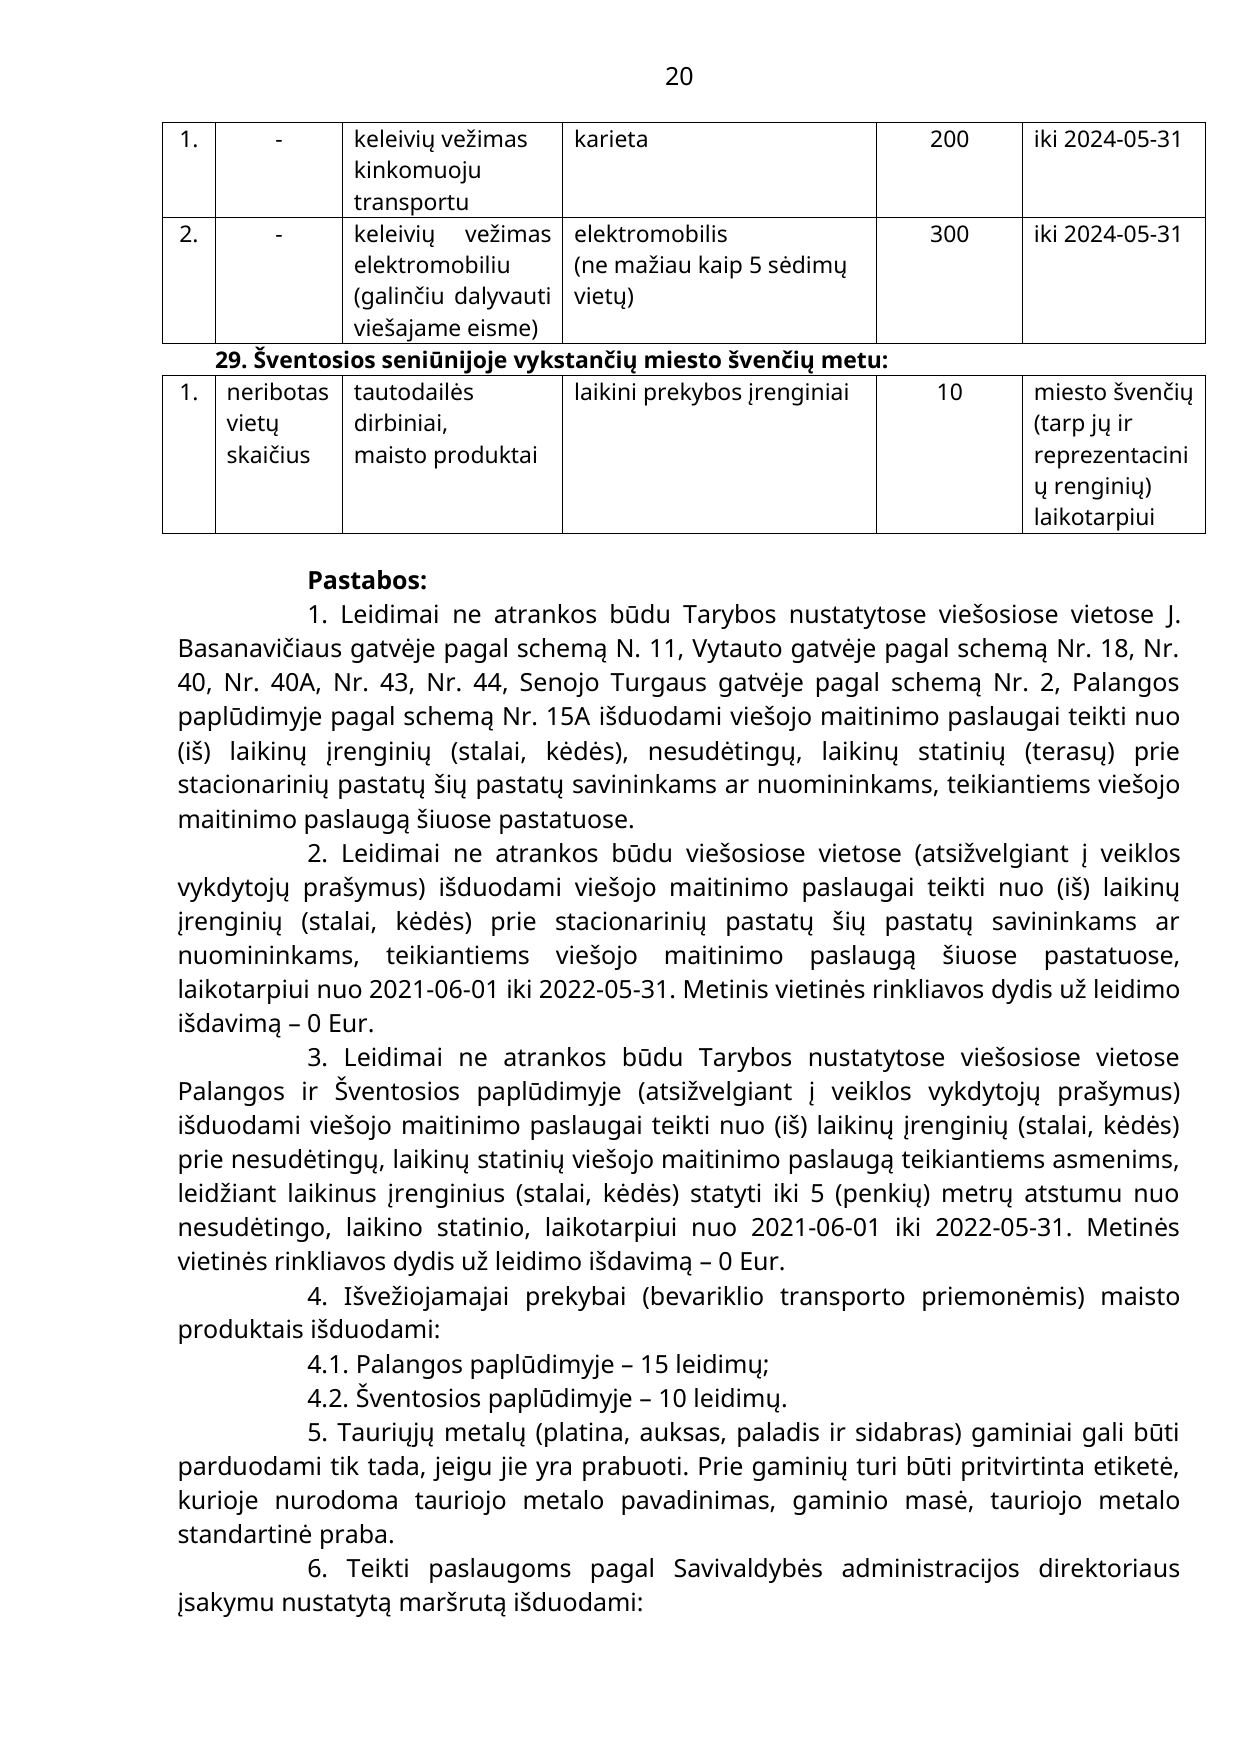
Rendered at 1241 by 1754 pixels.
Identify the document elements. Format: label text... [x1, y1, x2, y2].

text 4.2. Šventosios paplūdimyje – 10 leidimų. [177, 1380, 1181, 1414]
text 5. Tauriųjų metalų (platina, auksas, paladis ir sidabras) gaminiai gali būti parduodami tik tada, jeigu jie yra prabuoti. Prie gaminių turi būti pritvirtinta etiketė, kurioje nurodoma tauriojo metalo pavadinimas, gaminio masė, tauriojo metalo standartinė praba. [177, 1414, 1181, 1551]
table_cell 200 [877, 123, 1022, 217]
table_cell elektromobilis (ne mažiau kaip 5 sėdimų vietų) [563, 218, 876, 343]
table_cell 1. [163, 123, 215, 217]
table_cell 10 [877, 376, 1022, 533]
text 4. Išvežiojamajai prekybai (bevariklio transporto priemonėmis) maisto produktais išduodami: [177, 1278, 1181, 1346]
text 1. Leidimai ne atrankos būdu Tarybos nustatytose viešosiose vietose J. Basanavičiaus gatvėje pagal schemą N. 11, Vytauto gatvėje pagal schemą Nr. 18, Nr. 40, Nr. 40A, Nr. 43, Nr. 44, Senojo Turgaus gatvėje pagal schemą Nr. 2, Palangos paplūdimyje pagal schemą Nr. 15A išduodami viešojo maitinimo paslaugai teikti nuo (iš) laikinų įrenginių (stalai, kėdės), nesudėtingų, laikinų statinių (terasų) prie stacionarinių pastatų šių pastatų savininkams ar nuomininkams, teikiantiems viešojo maitinimo paslaugą šiuose pastatuose. [177, 597, 1181, 835]
text 4.1. Palangos paplūdimyje – 15 leidimų; [177, 1346, 1181, 1380]
table_cell neribotas vietų skaičius [216, 376, 342, 533]
table_cell [153, 122, 162, 217]
table_cell 2. [163, 218, 215, 343]
table_cell 1. [163, 376, 215, 533]
table_cell karieta [563, 123, 876, 217]
table_cell tautodailės dirbiniai, maisto produktai [343, 376, 562, 533]
text 2. Leidimai ne atrankos būdu viešosiose vietose (atsižvelgiant į veiklos vykdytojų prašymus) išduodami viešojo maitinimo paslaugai teikti nuo (iš) laikinų įrenginių (stalai, kėdės) prie stacionarinių pastatų šių pastatų savininkams ar nuomininkams, teikiantiems viešojo maitinimo paslaugą šiuose pastatuose, laikotarpiui nuo 2021-06-01 iki 2022-05-31. Metinis vietinės rinkliavos dydis už leidimo išdavimą – 0 Eur. [177, 835, 1181, 1040]
table_cell - [216, 123, 342, 217]
table_cell 29. Šventosios seniūnijoje vykstančių miesto švenčių metu: [162, 344, 1206, 375]
table_cell [153, 343, 162, 375]
text 6. Teikti paslaugoms pagal Savivaldybės administracijos direktoriaus įsakymu nustatytą maršrutą išduodami: [177, 1551, 1181, 1619]
table_cell keleivių vežimas elektromobiliu (galinčiu dalyvauti viešajame eisme) [343, 218, 562, 343]
table_cell laikini prekybos įrenginiai [563, 376, 876, 533]
table_cell iki 2024-05-31 [1023, 218, 1205, 343]
table_cell - [216, 218, 342, 343]
table_cell 300 [877, 218, 1022, 343]
text 3. Leidimai ne atrankos būdu Tarybos nustatytose viešosiose vietose Palangos ir Šventosios paplūdimyje (atsižvelgiant į veiklos vykdytojų prašymus) išduodami viešojo maitinimo paslaugai teikti nuo (iš) laikinų įrenginių (stalai, kėdės) prie nesudėtingų, laikinų statinių viešojo maitinimo paslaugą teikiantiems asmenims, leidžiant laikinus įrenginius (stalai, kėdės) statyti iki 5 (penkių) metrų atstumu nuo nesudėtingo, laikino statinio, laikotarpiui nuo 2021-06-01 iki 2022-05-31. Metinės vietinės rinkliavos dydis už leidimo išdavimą – 0 Eur. [177, 1040, 1181, 1278]
table_cell miesto švenčių (tarp jų ir reprezentacinių renginių) laikotarpiui [1023, 376, 1205, 533]
table_cell iki 2024-05-31 [1023, 123, 1205, 217]
text Pastabos: [177, 563, 1181, 597]
table_cell [153, 217, 162, 343]
table_cell [153, 375, 162, 533]
table_cell keleivių vežimas kinkomuoju transportu [343, 123, 562, 217]
